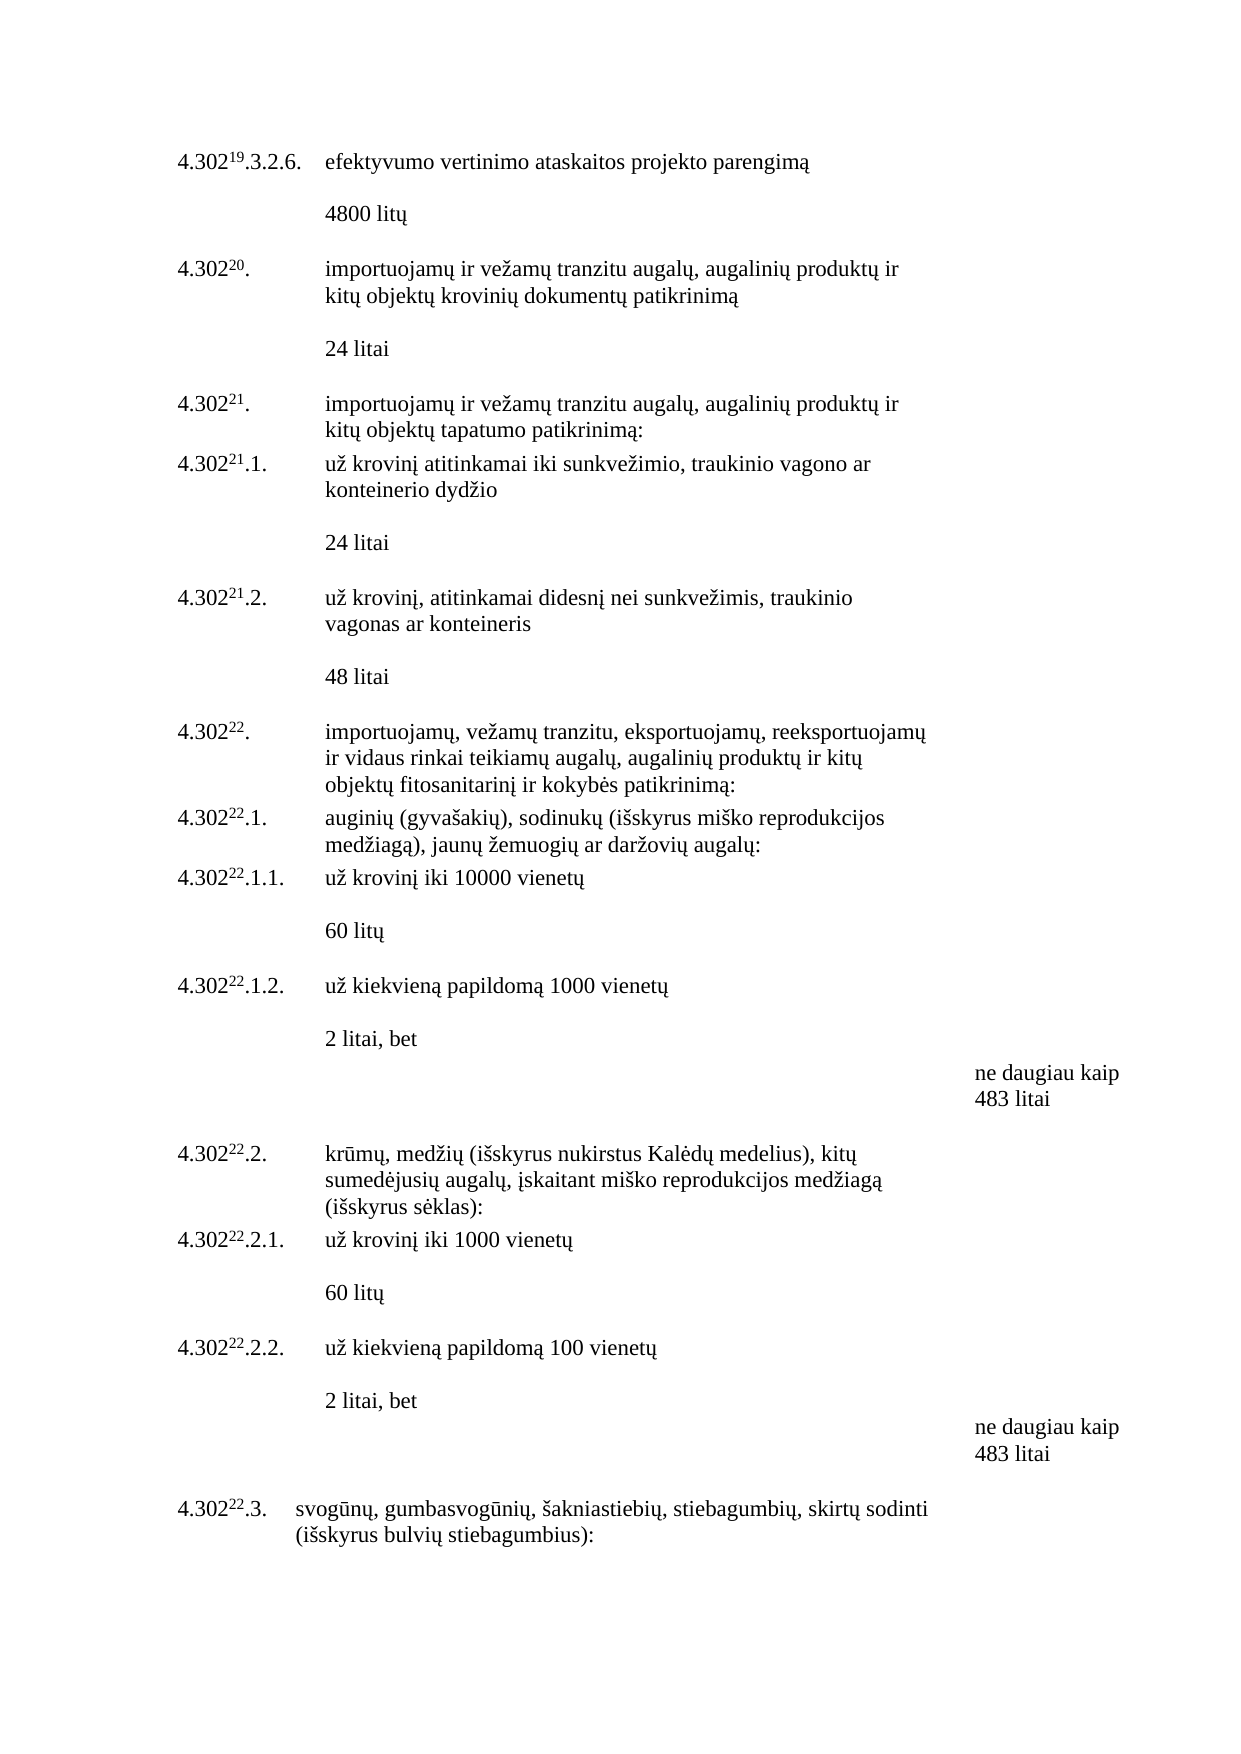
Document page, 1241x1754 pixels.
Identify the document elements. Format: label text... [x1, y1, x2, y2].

text 4.30219.3.2.6. efektyvumo vertinimo ataskaitos projekto parengimą 4800 litų [177, 148, 930, 227]
text 4.30221.2. už krovinį, atitinkamai didesnį nei sunkvežimis, traukinio [177, 584, 930, 610]
text (išskyrus sėklas): [177, 1193, 930, 1219]
text 4.30221. importuojamų ir vežamų tranzitu augalų, augalinių produktų ir [177, 390, 930, 416]
text ir vidaus rinkai teikiamų augalų, augalinių produktų ir kitų [177, 744, 930, 771]
text 4.30220. importuojamų ir vežamų tranzitu augalų, augalinių produktų ir [177, 256, 930, 282]
text 4.30222.1.1. už krovinį iki 10000 vienetų 60 litų [177, 864, 930, 943]
text kitų objektų krovinių dokumentų patikrinimą 24 litai [177, 282, 930, 361]
text (išskyrus bulvių stiebagumbius): [177, 1521, 930, 1547]
text 4.30221.1. už krovinį atitinkamai iki sunkvežimio, traukinio vagono ar [177, 450, 930, 476]
text 4.30222.2. krūmų, medžių (išskyrus nukirstus Kalėdų medelius), kitų [177, 1140, 930, 1166]
text 4.30222.3. svogūnų, gumbasvogūnių, šakniastiebių, stiebagumbių, skirtų sodinti [177, 1495, 930, 1521]
text 4.30222.2.2. už kiekvieną papildomą 100 vienetų 2 litai, bet [177, 1334, 930, 1413]
text sumedėjusių augalų, įskaitant miško reprodukcijos medžiagą [177, 1166, 930, 1193]
text konteinerio dydžio 24 litai [177, 476, 930, 555]
text 4.30222. importuojamų, vežamų tranzitu, eksportuojamų, reeksportuojamų [177, 718, 930, 744]
text kitų objektų tapatumo patikrinimą: [177, 416, 930, 442]
text vagonas ar konteineris 48 litai [177, 610, 930, 689]
text ne daugiau kaip 483 litai [974, 1413, 1122, 1466]
text ne daugiau kaip 483 litai [974, 1058, 1122, 1111]
text objektų fitosanitarinį ir kokybės patikrinimą: [177, 771, 930, 797]
text 4.30222.2.1. už krovinį iki 1000 vienetų 60 litų [177, 1226, 930, 1305]
text 4.30222.1. auginių (gyvašakių), sodinukų (išskyrus miško reprodukcijos [177, 804, 930, 831]
text medžiagą), jaunų žemuogių ar daržovių augalų: [177, 831, 930, 857]
text 4.30222.1.2. už kiekvieną papildomą 1000 vienetų 2 litai, bet [177, 972, 930, 1051]
